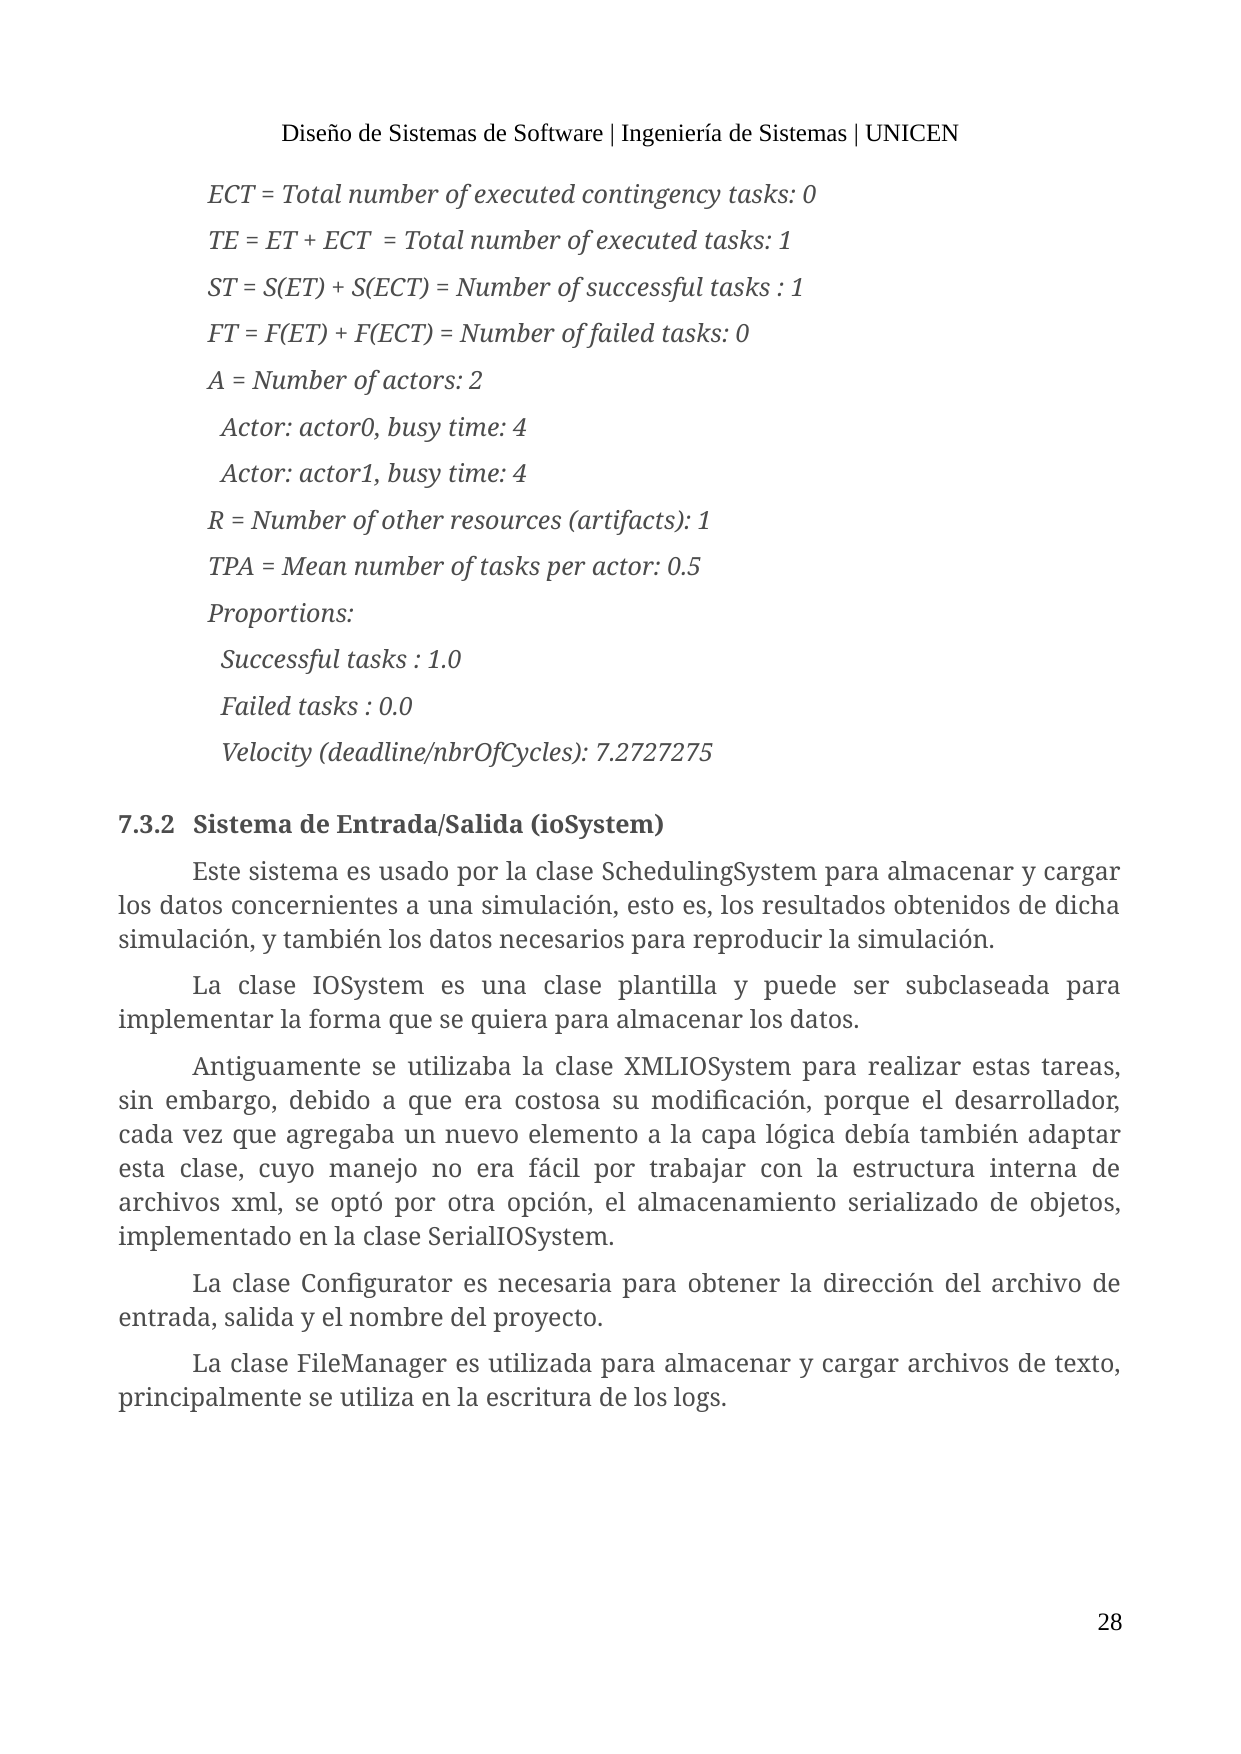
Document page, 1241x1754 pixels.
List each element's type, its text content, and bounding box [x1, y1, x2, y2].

subtitle Sistema de Entrada/Salida (ioSystem) [118, 807, 1122, 841]
text La clase FileManager es utilizada para almacenar y cargar archivos de texto, principalmente se utiliza en la escritura de los logs. [118, 1346, 1122, 1414]
text TPA = Mean number of tasks per actor: 0.5 [195, 549, 1122, 583]
text Successful tasks : 1.0 [195, 642, 1122, 676]
text La clase Configurator es necesaria para obtener la dirección del archivo de entrada, salida y el nombre del proyecto. [118, 1265, 1122, 1333]
text FT = F(ET) + F(ECT) = Number of failed tasks: 0 [195, 316, 1122, 350]
text R = Number of other resources (artifacts): 1 [195, 502, 1122, 536]
text Actor: actor0, busy time: 4 [195, 409, 1122, 443]
text TE = ET + ECT = Total number of executed tasks: 1 [195, 223, 1122, 257]
text Proportions: [195, 595, 1122, 629]
text Actor: actor1, busy time: 4 [195, 456, 1122, 490]
text A = Number of actors: 2 [195, 363, 1122, 397]
text Este sistema es usado por la clase SchedulingSystem para almacenar y cargar los datos concernientes a una simulación, esto es, los resultados obtenidos de dicha simulación, y también los datos necesarios para reproducir la simulación. [118, 853, 1122, 955]
text ECT = Total number of executed contingency tasks: 0 [195, 176, 1122, 210]
text ST = S(ET) + S(ECT) = Number of successful tasks : 1 [195, 269, 1122, 303]
text La clase IOSystem es una clase plantilla y puede ser subclaseada para implementar la forma que se quiera para almacenar los datos. [118, 968, 1122, 1036]
text Failed tasks : 0.0 [195, 688, 1122, 723]
text Antiguamente se utilizaba la clase XMLIOSystem para realizar estas tareas, sin embargo, debido a que era costosa su modificación, porque el desarrollador, cada vez que agregaba un nuevo elemento a la capa lógica debía también adaptar esta clase, cuyo manejo no era fácil por trabajar con la estructura interna de archivos xml, se optó por otra opción, el almacenamiento serializado de objetos, implementado en la clase SerialIOSystem. [118, 1048, 1122, 1253]
text Velocity (deadline/nbrOfCycles): 7.2727275 [195, 735, 1122, 769]
